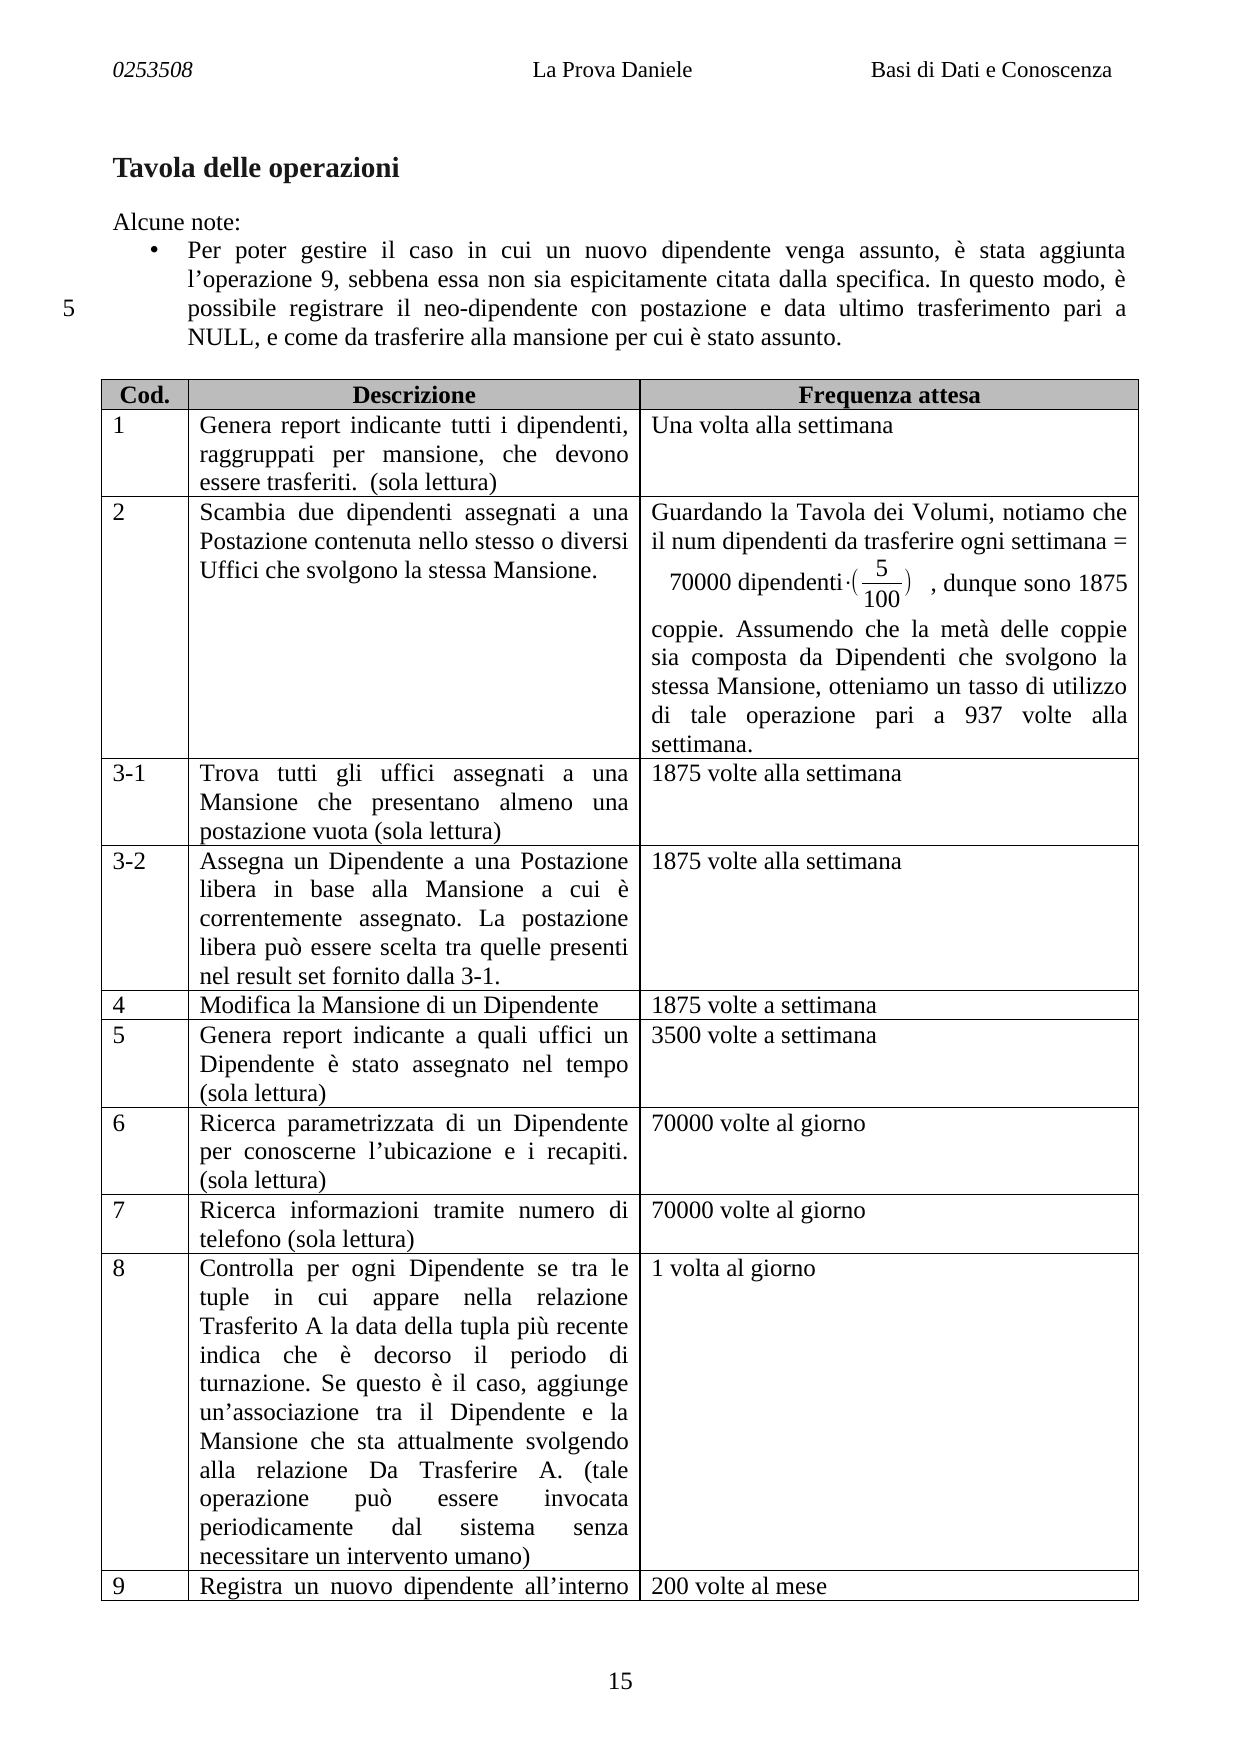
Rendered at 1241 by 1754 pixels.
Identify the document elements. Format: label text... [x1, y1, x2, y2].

list Per poter gestire il caso in cui un nuovo dipendente venga assunto, è stata aggiunta l’operazione 9, sebbena essa non sia espicitamente citata dalla specifica. In questo modo, è possibile registrare il neo-dipendente con postazione e data ultimo trasferimento pari a NULL, e come da trasferire alla mansione per cui è stato assunto. [150, 235, 1128, 350]
table_cell 7 [102, 1195, 188, 1252]
table_cell 3-1 [102, 759, 188, 845]
table_cell Scambia due dipendenti assegnati a una Postazione contenuta nello stesso o diversi Uffici che svolgono la stessa Mansione. [189, 497, 639, 757]
table_cell Registra un nuovo dipendente all’interno [189, 1571, 639, 1599]
table_header Frequenza attesa [641, 380, 1138, 409]
table_cell Controlla per ogni Dipendente se tra le tuple in cui appare nella relazione Trasferito A la data della tupla più recente indica che è decorso il periodo di turnazione. Se questo è il caso, aggiunge un’associazione tra il Dipendente e la Mansione che sta attualmente svolgendo alla relazione Da Trasferire A. (tale operazione può essere invocata periodicamente dal sistema senza necessitare un intervento umano) [189, 1254, 639, 1570]
table_cell 5 [102, 1020, 188, 1107]
table_cell 200 volte al mese [641, 1571, 1138, 1599]
table_cell Modifica la Mansione di un Dipendente [189, 991, 639, 1019]
table_cell 2 [102, 497, 188, 757]
table_cell Una volta alla settimana [641, 410, 1138, 496]
table_cell Genera report indicante a quali uffici un Dipendente è stato assegnato nel tempo (sola lettura) [189, 1020, 639, 1107]
table_cell Guardando la Tavola dei Volumi, notiamo che il num dipendenti da trasferire ogni settimana =, dunque sono 1875 coppie. Assumendo che la metà delle coppie sia composta da Dipendenti che svolgono la stessa Mansione, otteniamo un tasso di utilizzo di tale operazione pari a 937 volte alla settimana. [641, 497, 1138, 757]
table_cell 4 [102, 991, 188, 1019]
table_cell 70000 volte al giorno [641, 1195, 1138, 1252]
table_cell Ricerca parametrizzata di un Dipendente per conoscerne l’ubicazione e i recapiti. (sola lettura) [189, 1108, 639, 1194]
table_cell 1 volta al giorno [641, 1254, 1138, 1570]
table_cell 1875 volte alla settimana [641, 846, 1138, 989]
table_cell 3-2 [102, 846, 188, 989]
table_cell Trova tutti gli uffici assegnati a una Mansione che presentano almeno una postazione vuota (sola lettura) [189, 759, 639, 845]
table_cell 1875 volte alla settimana [641, 759, 1138, 845]
table_cell 70000 volte al giorno [641, 1108, 1138, 1194]
table_cell 1875 volte a settimana [641, 991, 1138, 1019]
table_header Cod. [102, 380, 188, 409]
table_cell Ricerca informazioni tramite numero di telefono (sola lettura) [189, 1195, 639, 1252]
table_cell 9 [102, 1571, 188, 1599]
subtitle Tavola delle operazioni [112, 150, 1128, 183]
table_cell Assegna un Dipendente a una Postazione libera in base alla Mansione a cui è correntemente assegnato. La postazione libera può essere scelta tra quelle presenti nel result set fornito dalla 3-1. [189, 846, 639, 989]
table_cell Genera report indicante tutti i dipendenti, raggruppati per mansione, che devono essere trasferiti. (sola lettura) [189, 410, 639, 496]
table_cell 3500 volte a settimana [641, 1020, 1138, 1107]
text Alcune note: [112, 207, 1128, 235]
table_cell 6 [102, 1108, 188, 1194]
table_header Descrizione [189, 380, 639, 409]
table_cell 1 [102, 410, 188, 496]
table_cell 8 [102, 1254, 188, 1570]
